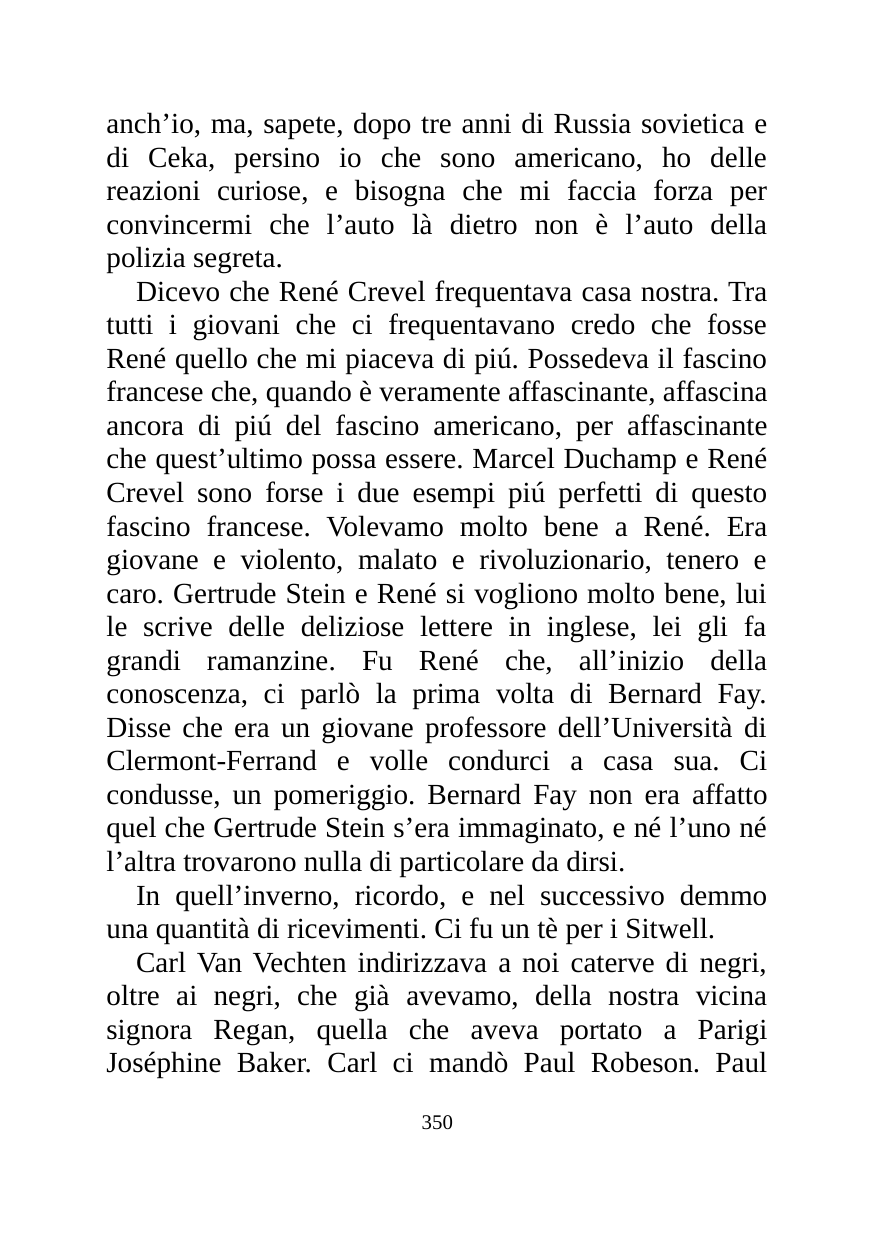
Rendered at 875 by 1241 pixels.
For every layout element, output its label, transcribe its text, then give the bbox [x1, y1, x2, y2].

text anch’io, ma, sapete, dopo tre anni di Russia sovietica e di Ceka, persino io che sono americano, ho delle reazioni curiose, e bisogna che mi faccia forza per convincermi che l’auto là dietro non è l’auto della polizia segreta. [106, 106, 768, 274]
text Carl Van Vechten indirizzava a noi caterve di negri, oltre ai negri, che già avevamo, della nostra vicina signora Regan, quella che aveva portato a Parigi Joséphine Baker. Carl ci mandò Paul Robeson. Paul [106, 945, 768, 1079]
text Dicevo che René Crevel frequentava casa nostra. Tra tutti i giovani che ci frequentavano credo che fosse René quello che mi piaceva di piú. Possedeva il fascino francese che, quando è veramente affascinante, affascina ancora di piú del fascino americano, per affascinante che quest’ultimo possa essere. Marcel Duchamp e René Crevel sono forse i due esempi piú perfetti di questo fascino francese. Volevamo molto bene a René. Era giovane e violento, malato e rivoluzionario, tenero e caro. Gertrude Stein e René si vogliono molto bene, lui le scrive delle deliziose lettere in inglese, lei gli fa grandi ramanzine. Fu René che, all’inizio della conoscenza, ci parlò la prima volta di Bernard Fay. Disse che era un giovane professore dell’Università di Clermont-Ferrand e volle condurci a casa sua. Ci condusse, un pomeriggio. Bernard Fay non era affatto quel che Gertrude Stein s’era immaginato, e né l’uno né l’altra trovarono nulla di particolare da dirsi. [106, 274, 768, 878]
text In quell’inverno, ricordo, e nel successivo demmo una quantità di ricevimenti. Ci fu un tè per i Sitwell. [106, 878, 768, 945]
